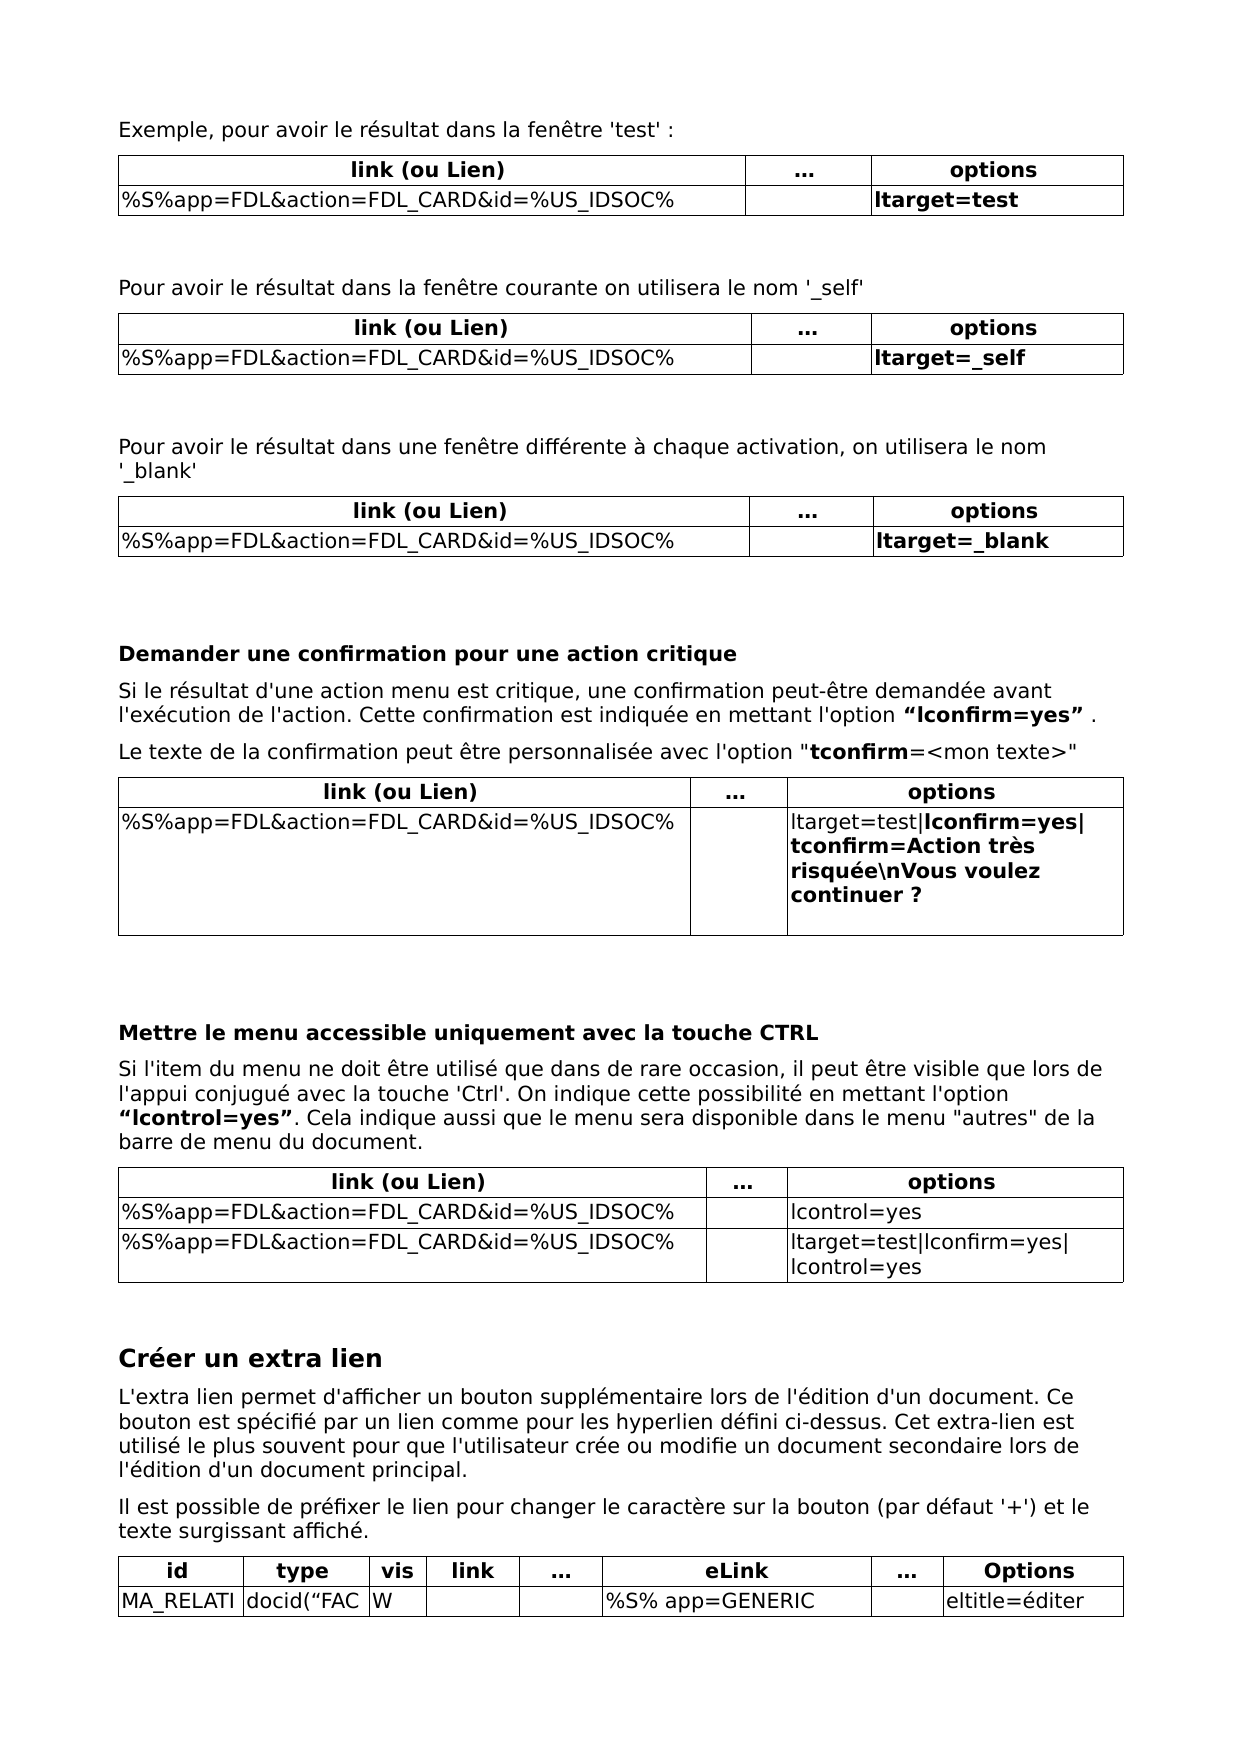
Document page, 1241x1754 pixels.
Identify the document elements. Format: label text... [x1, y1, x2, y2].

table_cell lcontrol=yes [788, 1198, 1123, 1227]
table_header options [872, 314, 1123, 343]
table_header … [746, 156, 871, 185]
table_cell [707, 1229, 787, 1282]
table_header options [788, 778, 1123, 807]
table_header link (ou Lien) [119, 778, 690, 807]
table_cell %S%app=FDL&action=FDL_CARD&id=%US_IDSOC% [119, 345, 751, 374]
table_header options [872, 156, 1123, 185]
table_cell [691, 808, 787, 934]
table_cell ltarget=test|lconfirm=yes|lcontrol=yes [788, 1229, 1123, 1282]
table_header link (ou Lien) [119, 1168, 706, 1197]
table_cell [752, 345, 871, 374]
table_cell %S% app=GENERIC [603, 1587, 871, 1616]
table_cell MA_RELATI [119, 1587, 243, 1616]
subtitle Mettre le menu accessible uniquement avec la touche CTRL [118, 1021, 1122, 1045]
table_cell %S%app=FDL&action=FDL_CARD&id=%US_IDSOC% [119, 808, 690, 934]
table_cell ltarget=test [872, 186, 1123, 215]
table_cell [746, 186, 871, 215]
table_header link [427, 1557, 519, 1586]
table_header eLink [603, 1557, 871, 1586]
table_cell %S%app=FDL&action=FDL_CARD&id=%US_IDSOC% [119, 1198, 706, 1227]
table_header link (ou Lien) [119, 314, 751, 343]
table_header … [520, 1557, 602, 1586]
text Le texte de la confirmation peut être personnalisée avec l'option "tconfirm=<mon texte>" [118, 740, 1122, 764]
table_header … [707, 1168, 787, 1197]
table_header … [872, 1557, 943, 1586]
table_header options [788, 1168, 1123, 1197]
text Si l'item du menu ne doit être utilisé que dans de rare occasion, il peut être visible que lors de l'appui conjugué avec la touche 'Ctrl'. On indique cette possibilité en mettant l'option “lcontrol=yes”. Cela indique aussi que le menu sera disponible dans le menu "autres" de la barre de menu du document. [118, 1057, 1122, 1154]
table_header link (ou Lien) [119, 497, 749, 526]
table_header … [752, 314, 871, 343]
table_header … [691, 778, 787, 807]
table_cell [872, 1587, 943, 1616]
table_cell %S%app=FDL&action=FDL_CARD&id=%US_IDSOC% [119, 1229, 706, 1282]
table_cell W [370, 1587, 426, 1616]
table_cell [427, 1587, 519, 1616]
table_header … [750, 497, 873, 526]
table_cell [520, 1587, 602, 1616]
table_cell docid(“FAC [244, 1587, 369, 1616]
table_header id [119, 1557, 243, 1586]
table_cell [750, 527, 873, 556]
text Si le résultat d'une action menu est critique, une confirmation peut-être demandée avant l'exécution de l'action. Cette confirmation est indiquée en mettant l'option “lconfirm=yes” . [118, 679, 1122, 728]
subtitle Demander une confirmation pour une action critique [118, 642, 1122, 667]
text Exemple, pour avoir le résultat dans la fenêtre 'test' : [118, 118, 1122, 142]
text L'extra lien permet d'afficher un bouton supplémentaire lors de l'édition d'un document. Ce bouton est spécifié par un lien comme pour les hyperlien défini ci-dessus. Cet extra-lien est utilisé le plus souvent pour que l'utilisateur crée ou modifie un document secondaire lors de l'édition d'un document principal. [118, 1385, 1122, 1482]
table_header options [874, 497, 1123, 526]
table_cell ltarget=_blank [874, 527, 1123, 556]
table_cell ltarget=test|lconfirm=yes|tconfirm=Action très risquée\nVous voulez continuer ? [788, 808, 1123, 934]
table_cell %S%app=FDL&action=FDL_CARD&id=%US_IDSOC% [119, 186, 745, 215]
table_cell [707, 1198, 787, 1227]
text Pour avoir le résultat dans la fenêtre courante on utilisera le nom '_self' [118, 276, 1122, 301]
table_header link (ou Lien) [119, 156, 745, 185]
subtitle Créer un extra lien [118, 1344, 1122, 1373]
text Il est possible de préfixer le lien pour changer le caractère sur la bouton (par défaut '+') et le texte surgissant affiché. [118, 1495, 1122, 1543]
table_header vis [370, 1557, 426, 1586]
table_cell eltitle=éditer [944, 1587, 1123, 1616]
table_header type [244, 1557, 369, 1586]
table_cell %S%app=FDL&action=FDL_CARD&id=%US_IDSOC% [119, 527, 749, 556]
text Pour avoir le résultat dans une fenêtre différente à chaque activation, on utilisera le nom '_blank' [118, 435, 1122, 483]
table_header Options [944, 1557, 1123, 1586]
table_cell ltarget=_self [872, 345, 1123, 374]
